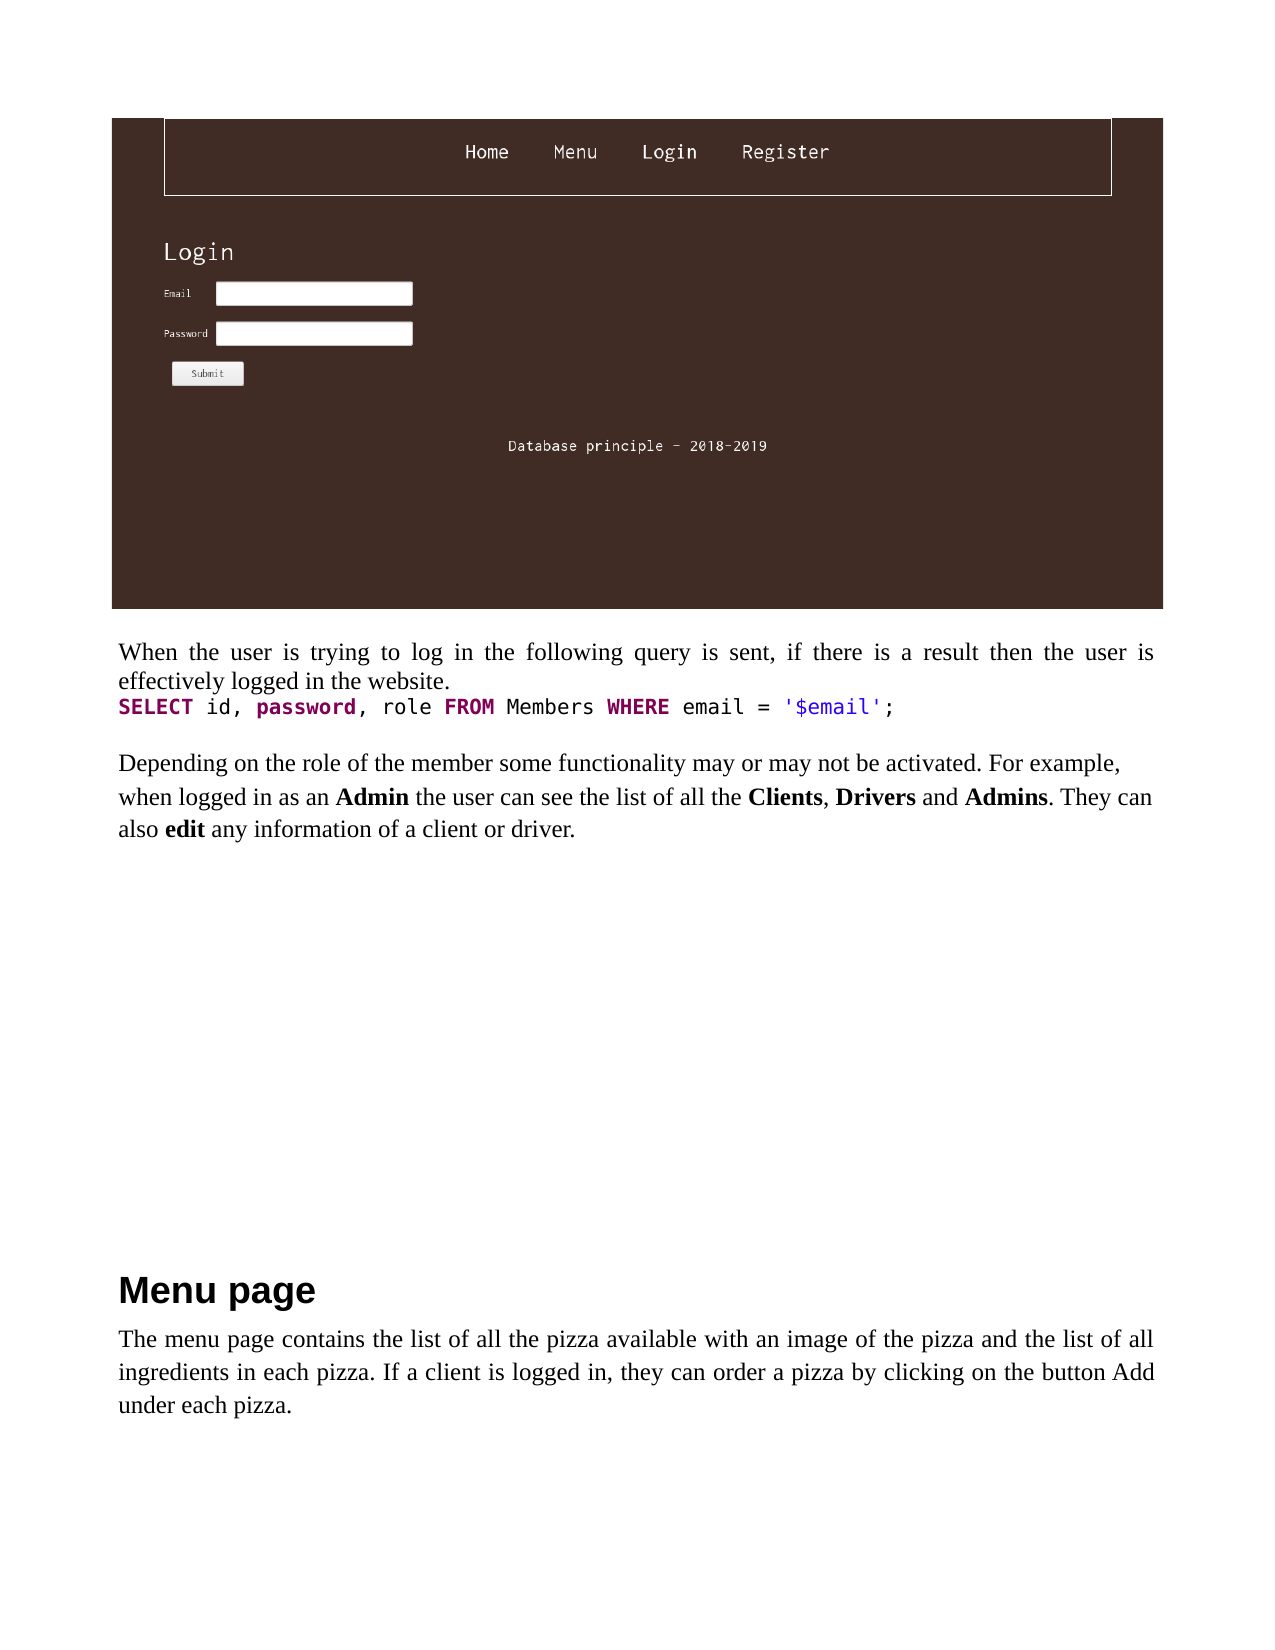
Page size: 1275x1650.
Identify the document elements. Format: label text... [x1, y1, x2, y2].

text Depending on the role of the member some functionality may or may not be activated. For example, when logged in as an Admin the user can see the list of all the Clients, Drivers and Admins. They can also edit any information of a client or driver. [118, 748, 1157, 843]
text When the user is trying to log in the following query is sent, if there is a result then the user is effectively logged in the website. [118, 637, 1157, 695]
picture [111, 118, 1164, 609]
text The menu page contains the list of all the pizza available with an image of the pizza and the list of all ingredients in each pizza. If a client is logged in, they can order a pizza by clicking on the button Add under each pizza. [118, 1324, 1157, 1419]
subtitle Menu page [118, 1268, 1157, 1312]
text SELECT id, password, role FROM Members WHERE email = '$email'; [118, 695, 1157, 719]
